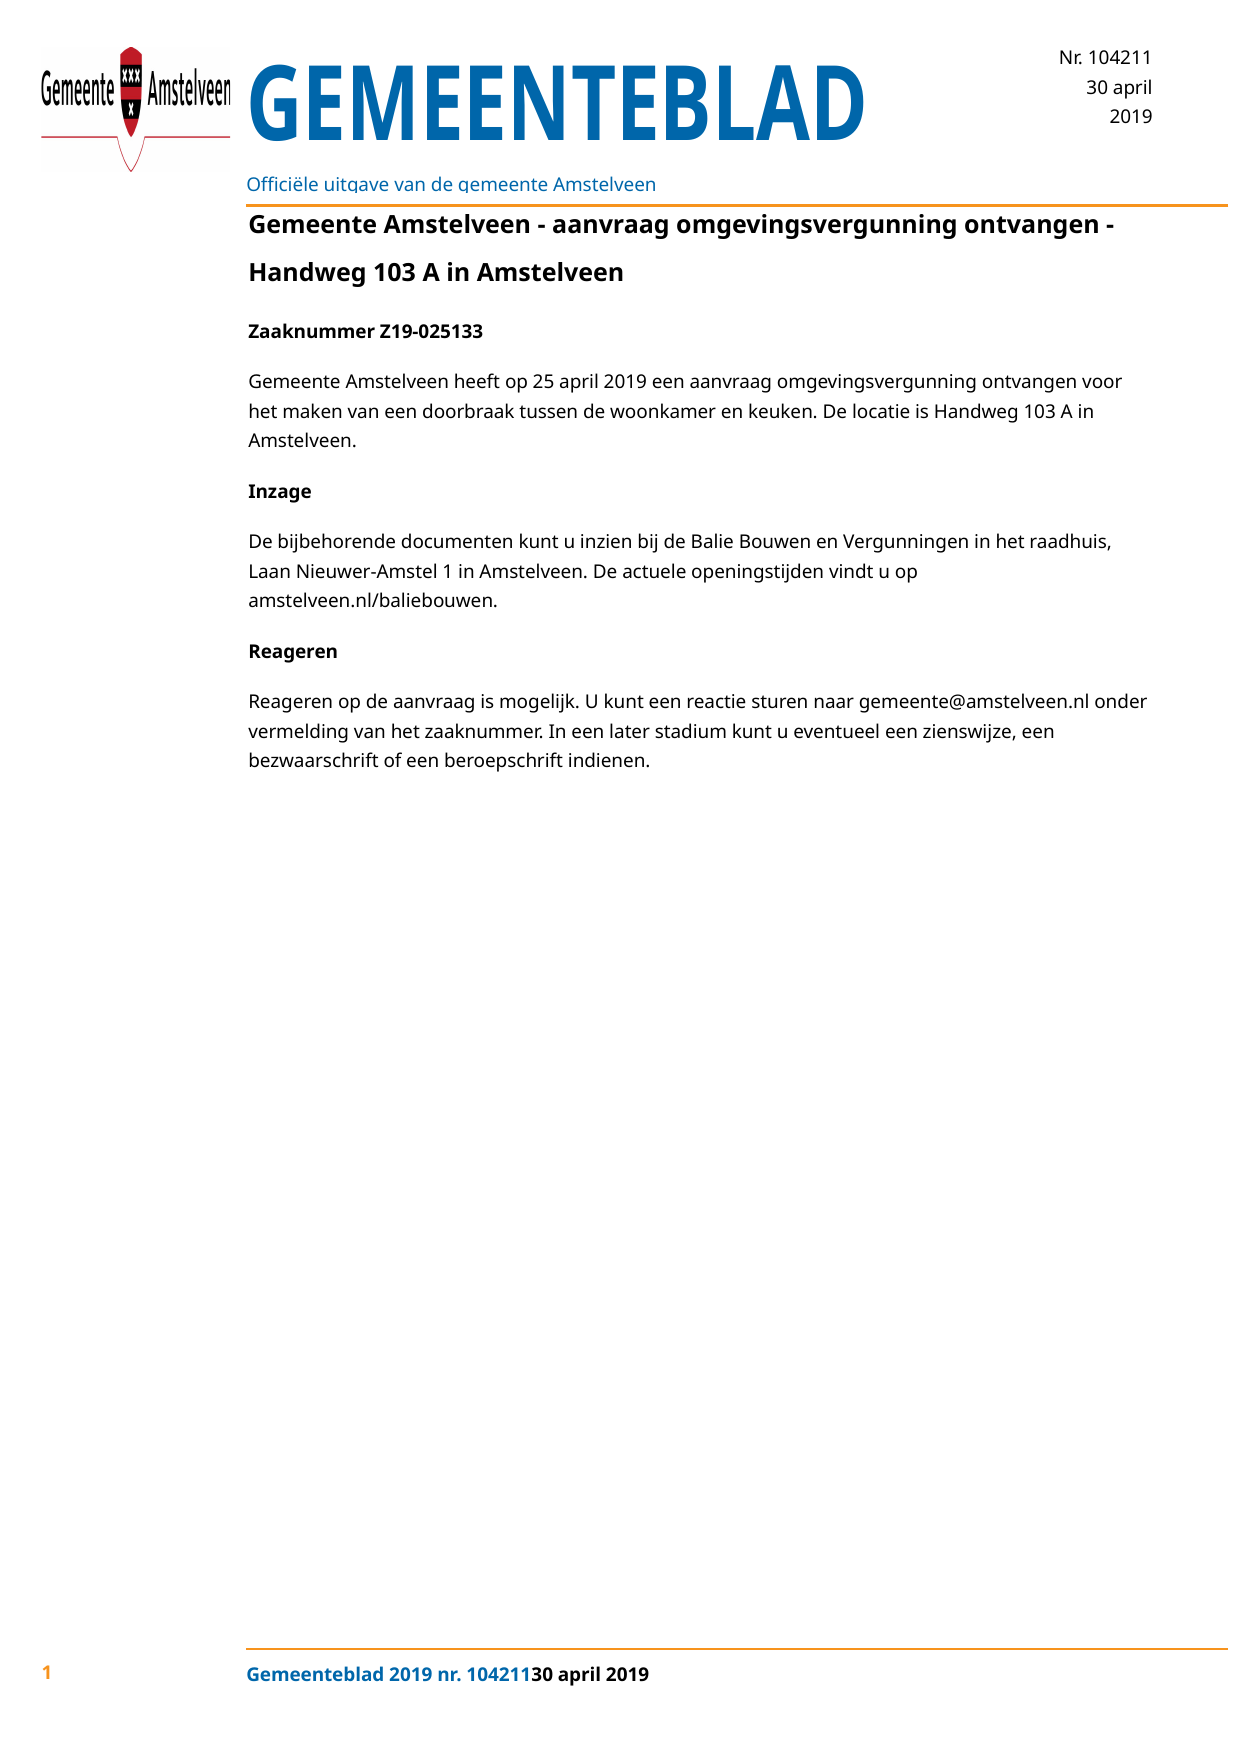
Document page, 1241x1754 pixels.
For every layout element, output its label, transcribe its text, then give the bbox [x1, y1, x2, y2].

text De bijbehorende documenten kunt u inzien bij de Balie Bouwen en Vergunningen in het raadhuis, Laan Nieuwer-Amstel 1 in Amstelveen. De actuele openingstijden vindt u op amstelveen.nl/baliebouwen. [248, 528, 1152, 613]
text Reageren [248, 638, 1152, 664]
text Inzage [248, 478, 1152, 504]
text Zaaknummer Z19-025133 [248, 318, 1152, 344]
text Gemeente Amstelveen heeft op 25 april 2019 een aanvraag omgevingsvergunning ontvangen voor het maken van een doorbraak tussen de woonkamer en keuken. De locatie is Handweg 103 A in Amstelveen. [248, 368, 1152, 453]
picture [41, 47, 231, 172]
text Reageren op de aanvraag is mogelijk. U kunt een reactie sturen naar gemeente@amstelveen.nl onder vermelding van het zaaknummer. In een later stadium kunt u eventueel een zienswijze, een bezwaarschrift of een beroepschrift indienen. [248, 688, 1152, 773]
text Gemeente Amstelveen - aanvraag omgevingsvergunning ontvangen - Handweg 103 A in Amstelveen [248, 207, 1152, 288]
